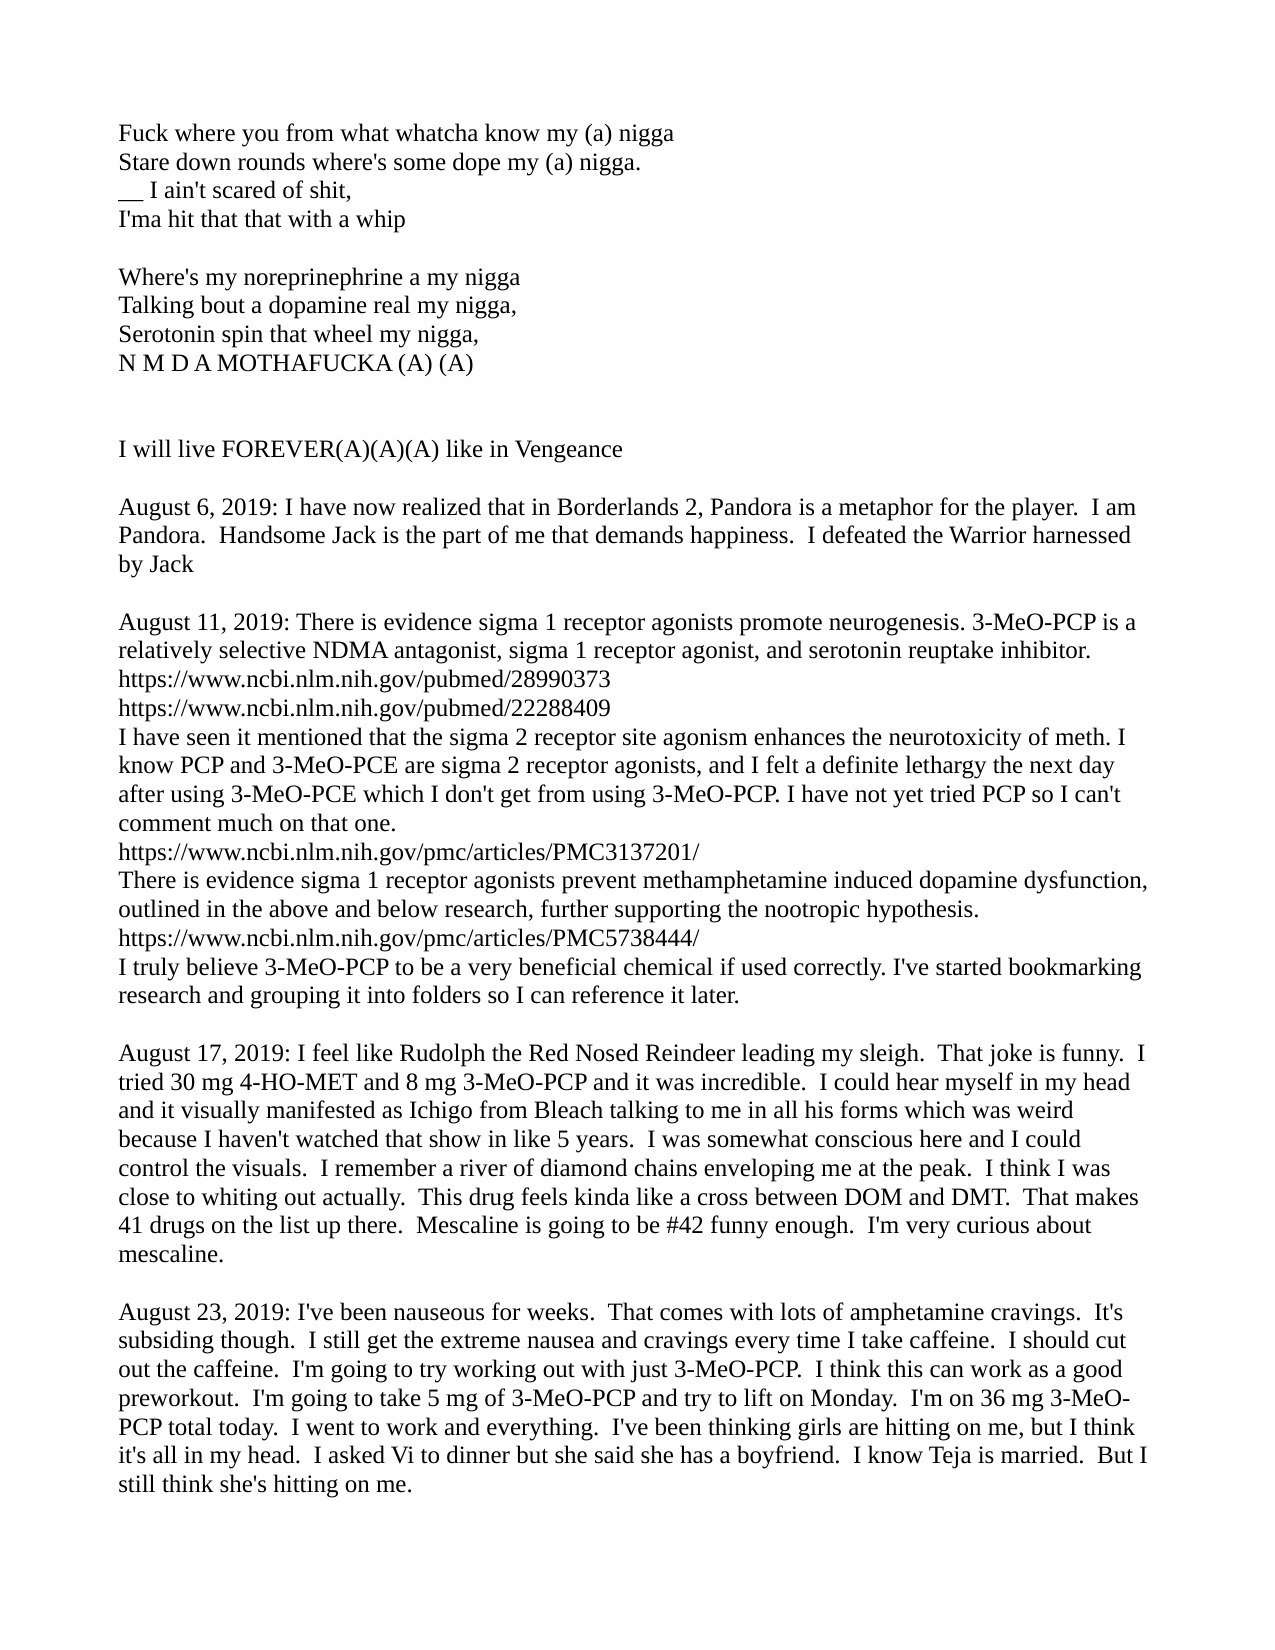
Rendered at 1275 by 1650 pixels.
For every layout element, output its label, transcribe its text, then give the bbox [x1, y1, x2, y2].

text Where's my noreprinephrine a my nigga [118, 262, 1157, 291]
text August 17, 2019: I feel like Rudolph the Red Nosed Reindeer leading my sleigh. That joke is funny. I tried 30 mg 4-HO-MET and 8 mg 3-MeO-PCP and it was incredible. I could hear myself in my head and it visually manifested as Ichigo from Bleach talking to me in all his forms which was weird because I haven't watched that show in like 5 years. I was somewhat conscious here and I could control the visuals. I remember a river of diamond chains enveloping me at the peak. I think I was close to whiting out actually. This drug feels kinda like a cross between DOM and DMT. That makes 41 drugs on the list up there. Mescaline is going to be #42 funny enough. I'm very curious about mescaline. [118, 1038, 1157, 1268]
text https://www.ncbi.nlm.nih.gov/pubmed/28990373 [118, 664, 1157, 693]
text August 11, 2019: There is evidence sigma 1 receptor agonists promote neurogenesis. 3-MeO-PCP is a relatively selective NDMA antagonist, sigma 1 receptor agonist, and serotonin reuptake inhibitor. [118, 607, 1157, 664]
text I truly believe 3-MeO-PCP to be a very beneficial chemical if used correctly. I've started bookmarking research and grouping it into folders so I can reference it later. [118, 952, 1157, 1009]
text N M D A MOTHAFUCKA (A) (A) [118, 348, 1157, 377]
text August 23, 2019: I've been nauseous for weeks. That comes with lots of amphetamine cravings. It's subsiding though. I still get the extreme nausea and cravings every time I take caffeine. I should cut out the caffeine. I'm going to try working out with just 3-MeO-PCP. I think this can work as a good preworkout. I'm going to take 5 mg of 3-MeO-PCP and try to lift on Monday. I'm on 36 mg 3-MeO-PCP total today. I went to work and everything. I've been thinking girls are hitting on me, but I think it's all in my head. I asked Vi to dinner but she said she has a boyfriend. I know Teja is married. But I still think she's hitting on me. [118, 1297, 1157, 1498]
text https://www.ncbi.nlm.nih.gov/pmc/articles/PMC5738444/ [118, 923, 1157, 952]
text Serotonin spin that wheel my nigga, [118, 319, 1157, 348]
text Fuck where you from what whatcha know my (a) nigga [118, 118, 1157, 147]
text Stare down rounds where's some dope my (a) nigga. [118, 147, 1157, 176]
text Talking bout a dopamine real my nigga, [118, 291, 1157, 319]
text https://www.ncbi.nlm.nih.gov/pmc/articles/PMC3137201/ [118, 837, 1157, 866]
text I'ma hit that that with a whip [118, 204, 1157, 233]
text August 6, 2019: I have now realized that in Borderlands 2, Pandora is a metaphor for the player. I am Pandora. Handsome Jack is the part of me that demands happiness. I defeated the Warrior harnessed by Jack [118, 492, 1157, 578]
text __ I ain't scared of shit, [118, 176, 1157, 204]
text https://www.ncbi.nlm.nih.gov/pubmed/22288409 [118, 693, 1157, 722]
text I have seen it mentioned that the sigma 2 receptor site agonism enhances the neurotoxicity of meth. I know PCP and 3-MeO-PCE are sigma 2 receptor agonists, and I felt a definite lethargy the next day after using 3-MeO-PCE which I don't get from using 3-MeO-PCP. I have not yet tried PCP so I can't comment much on that one. [118, 722, 1157, 837]
text I will live FOREVER(A)(A)(A) like in Vengeance [118, 434, 1157, 463]
text There is evidence sigma 1 receptor agonists prevent methamphetamine induced dopamine dysfunction, outlined in the above and below research, further supporting the nootropic hypothesis. [118, 866, 1157, 923]
